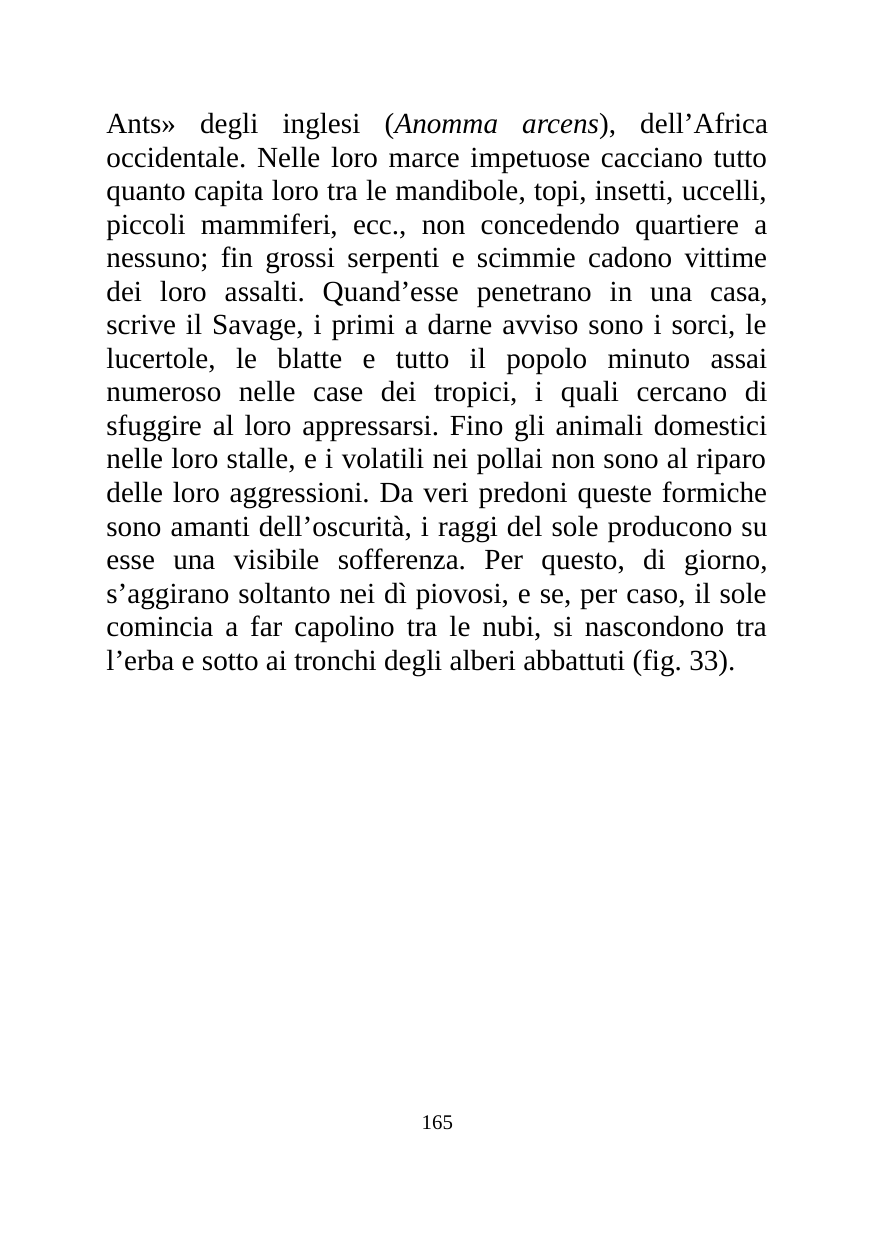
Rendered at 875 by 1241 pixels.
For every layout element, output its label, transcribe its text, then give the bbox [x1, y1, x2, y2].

text Ants» degli inglesi (Anomma arcens), dell’Africa occidentale. Nelle loro marce impetuose cacciano tutto quanto capita loro tra le mandibole, topi, insetti, uccelli, piccoli mammiferi, ecc., non concedendo quartiere a nessuno; fin grossi serpenti e scimmie cadono vittime dei loro assalti. Quand’esse penetrano in una casa, scrive il Savage, i primi a darne avviso sono i sorci, le lucertole, le blatte e tutto il popolo minuto assai numeroso nelle case dei tropici, i quali cercano di sfuggire al loro appressarsi. Fino gli animali domestici nelle loro stalle, e i volatili nei pollai non sono al riparo delle loro aggressioni. Da veri predoni queste formiche sono amanti dell’oscurità, i raggi del sole producono su esse una visibile sofferenza. Per questo, di giorno, s’aggirano soltanto nei dì piovosi, e se, per caso, il sole comincia a far capolino tra le nubi, si nascondono tra l’erba e sotto ai tronchi degli alberi abbattuti (fig. 33). [106, 106, 768, 676]
